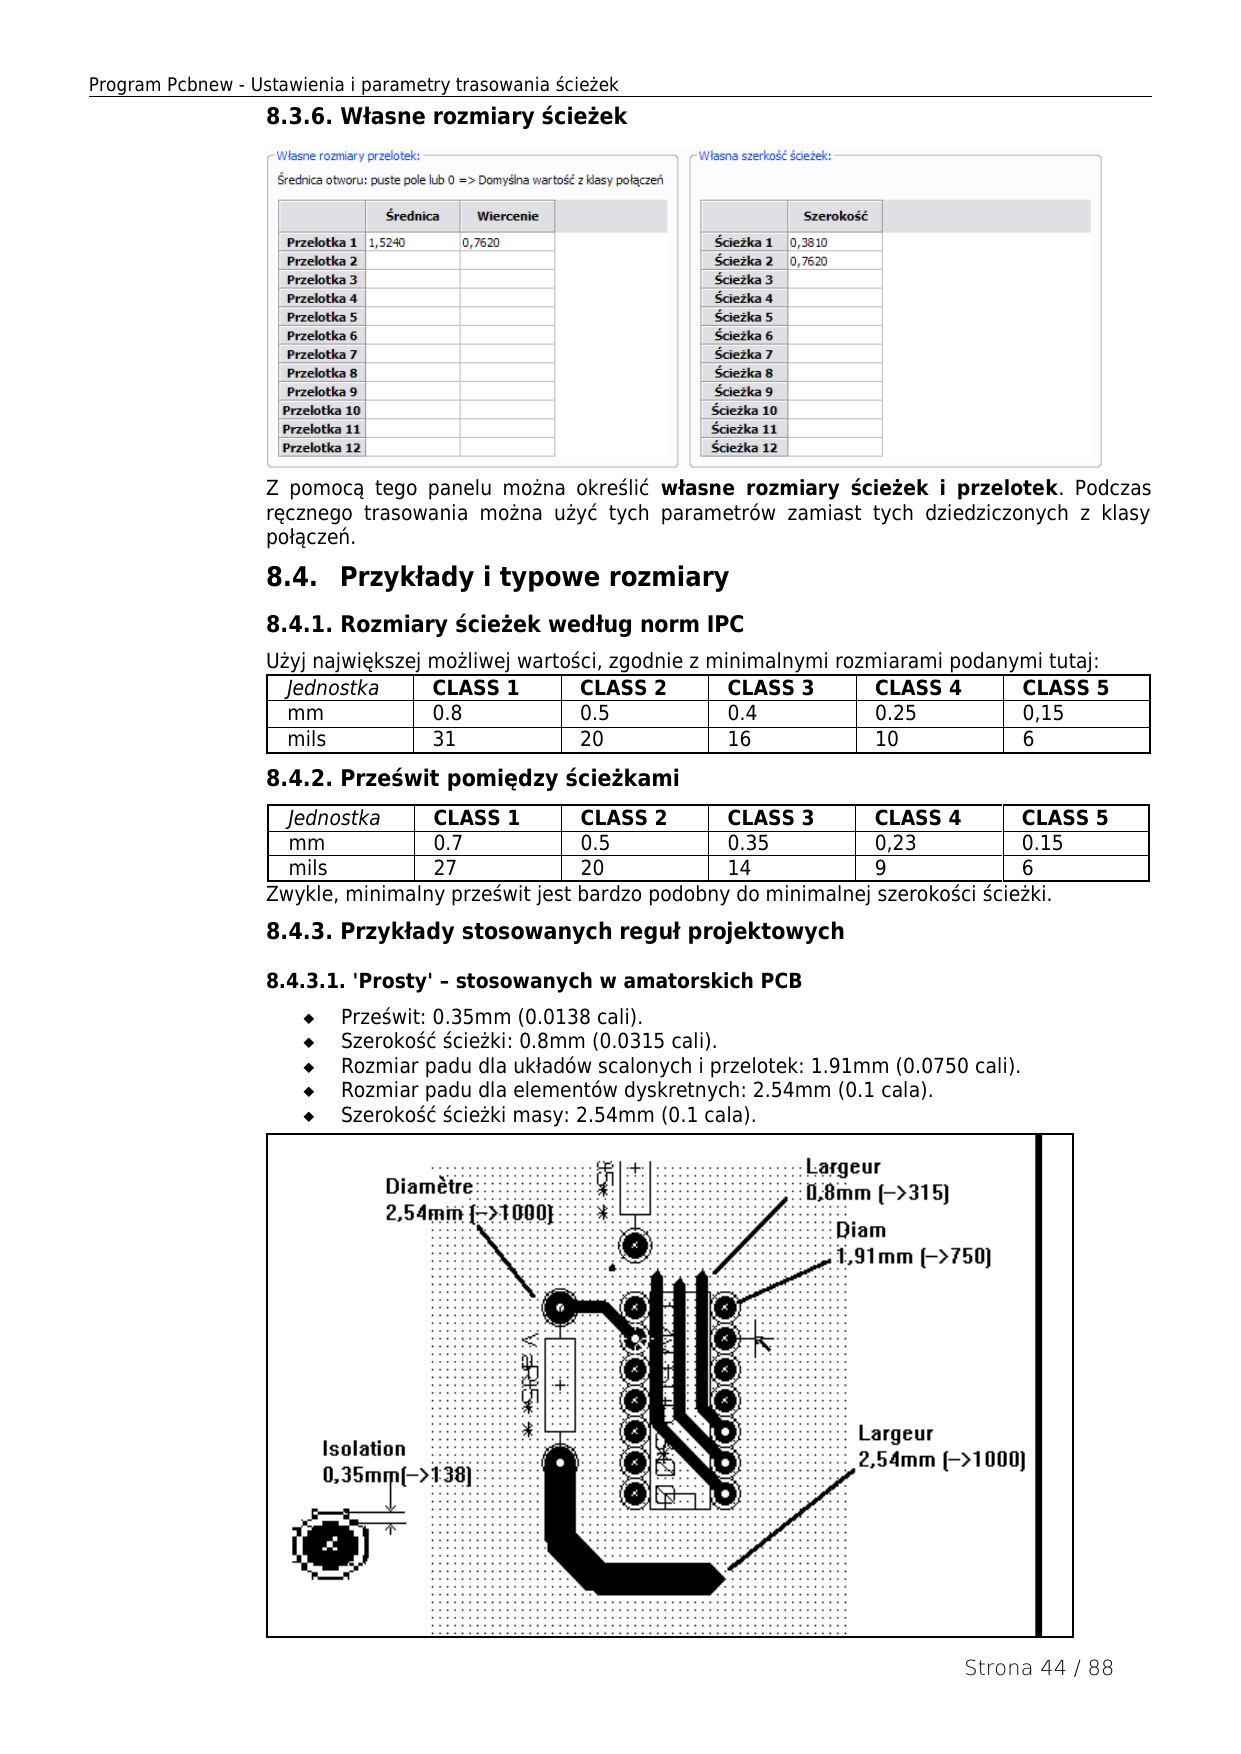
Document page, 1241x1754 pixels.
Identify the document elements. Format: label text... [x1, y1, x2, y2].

table_header CLASS 5 [1004, 806, 1148, 831]
subtitle Własne rozmiary ścieżek [266, 103, 1152, 130]
list Rozmiar padu dla elementów dyskretnych: 2.54mm (0.1 cala). [303, 1078, 1152, 1103]
table_cell 20 [562, 728, 708, 752]
text Użyj największej możliwej wartości, zgodnie z minimalnymi rozmiarami podanymi tutaj: [266, 649, 1152, 674]
table_header CLASS 1 [414, 676, 561, 700]
table_cell mils [268, 728, 413, 752]
table_cell 0,23 [856, 832, 1002, 855]
subtitle Przykłady i typowe rozmiary [266, 562, 1152, 593]
table_cell mm [269, 832, 414, 855]
text Zwykle, minimalny prześwit jest bardzo podobny do minimalnej szerokości ścieżki. [266, 882, 1152, 906]
list Rozmiar padu dla układów scalonych i przelotek: 1.91mm (0.0750 cali). [303, 1054, 1152, 1078]
table_cell mm [268, 701, 413, 727]
table_header CLASS 4 [857, 676, 1003, 700]
table_cell 0,5 [562, 832, 708, 855]
table_cell 0,25 [857, 701, 1003, 727]
table_cell 14 [709, 856, 855, 880]
subtitle 'Prosty' – stosowanych w amatorskich PCB [266, 969, 1152, 993]
subtitle Rozmiary ścieżek według norm IPC [266, 611, 1152, 638]
table_cell mils [269, 856, 414, 880]
table_header Jednostka [268, 676, 413, 700]
table_header CLASS 1 [415, 806, 561, 831]
table_header CLASS 4 [856, 806, 1002, 831]
table_cell 9 [856, 856, 1002, 880]
table_cell 0,5 [562, 701, 708, 727]
table_cell 6 [1004, 856, 1148, 880]
table_cell 0,35 [709, 832, 855, 855]
table_header Jednostka [269, 806, 414, 831]
list Szerokość ścieżki masy: 2.54mm (0.1 cala). [303, 1103, 1152, 1127]
table_cell 0,4 [709, 701, 856, 727]
table_header CLASS 3 [709, 676, 856, 700]
picture [265, 148, 1104, 471]
subtitle Przykłady stosowanych reguł projektowych [266, 918, 1152, 945]
table_cell 31 [414, 728, 561, 752]
table_cell 20 [562, 856, 708, 880]
table_cell 27 [415, 856, 561, 880]
table_cell 0,15 [1004, 832, 1148, 855]
table_cell 6 [1004, 728, 1149, 752]
list Prześwit: 0.35mm (0.0138 cali). [303, 1005, 1152, 1029]
table_header CLASS 2 [562, 806, 708, 831]
table_cell 16 [709, 728, 856, 752]
text Z pomocą tego panelu można określić własne rozmiary ścieżek i przelotek. Podczas ręcznego trasowania można użyć tych parametrów zamiast tych dziedziczonych z klasy połączeń. [266, 476, 1152, 550]
table_cell 0,7 [415, 832, 561, 855]
table_header CLASS 3 [709, 806, 855, 831]
table_header CLASS 2 [562, 676, 708, 700]
subtitle Prześwit pomiędzy ścieżkami [266, 765, 1152, 792]
table_cell 0,8 [414, 701, 561, 727]
table_cell 10 [857, 728, 1003, 752]
table_header CLASS 5 [1004, 676, 1149, 700]
table_cell 0,15 [1004, 701, 1149, 727]
list Szerokość ścieżki: 0.8mm (0.0315 cali). [303, 1029, 1152, 1054]
